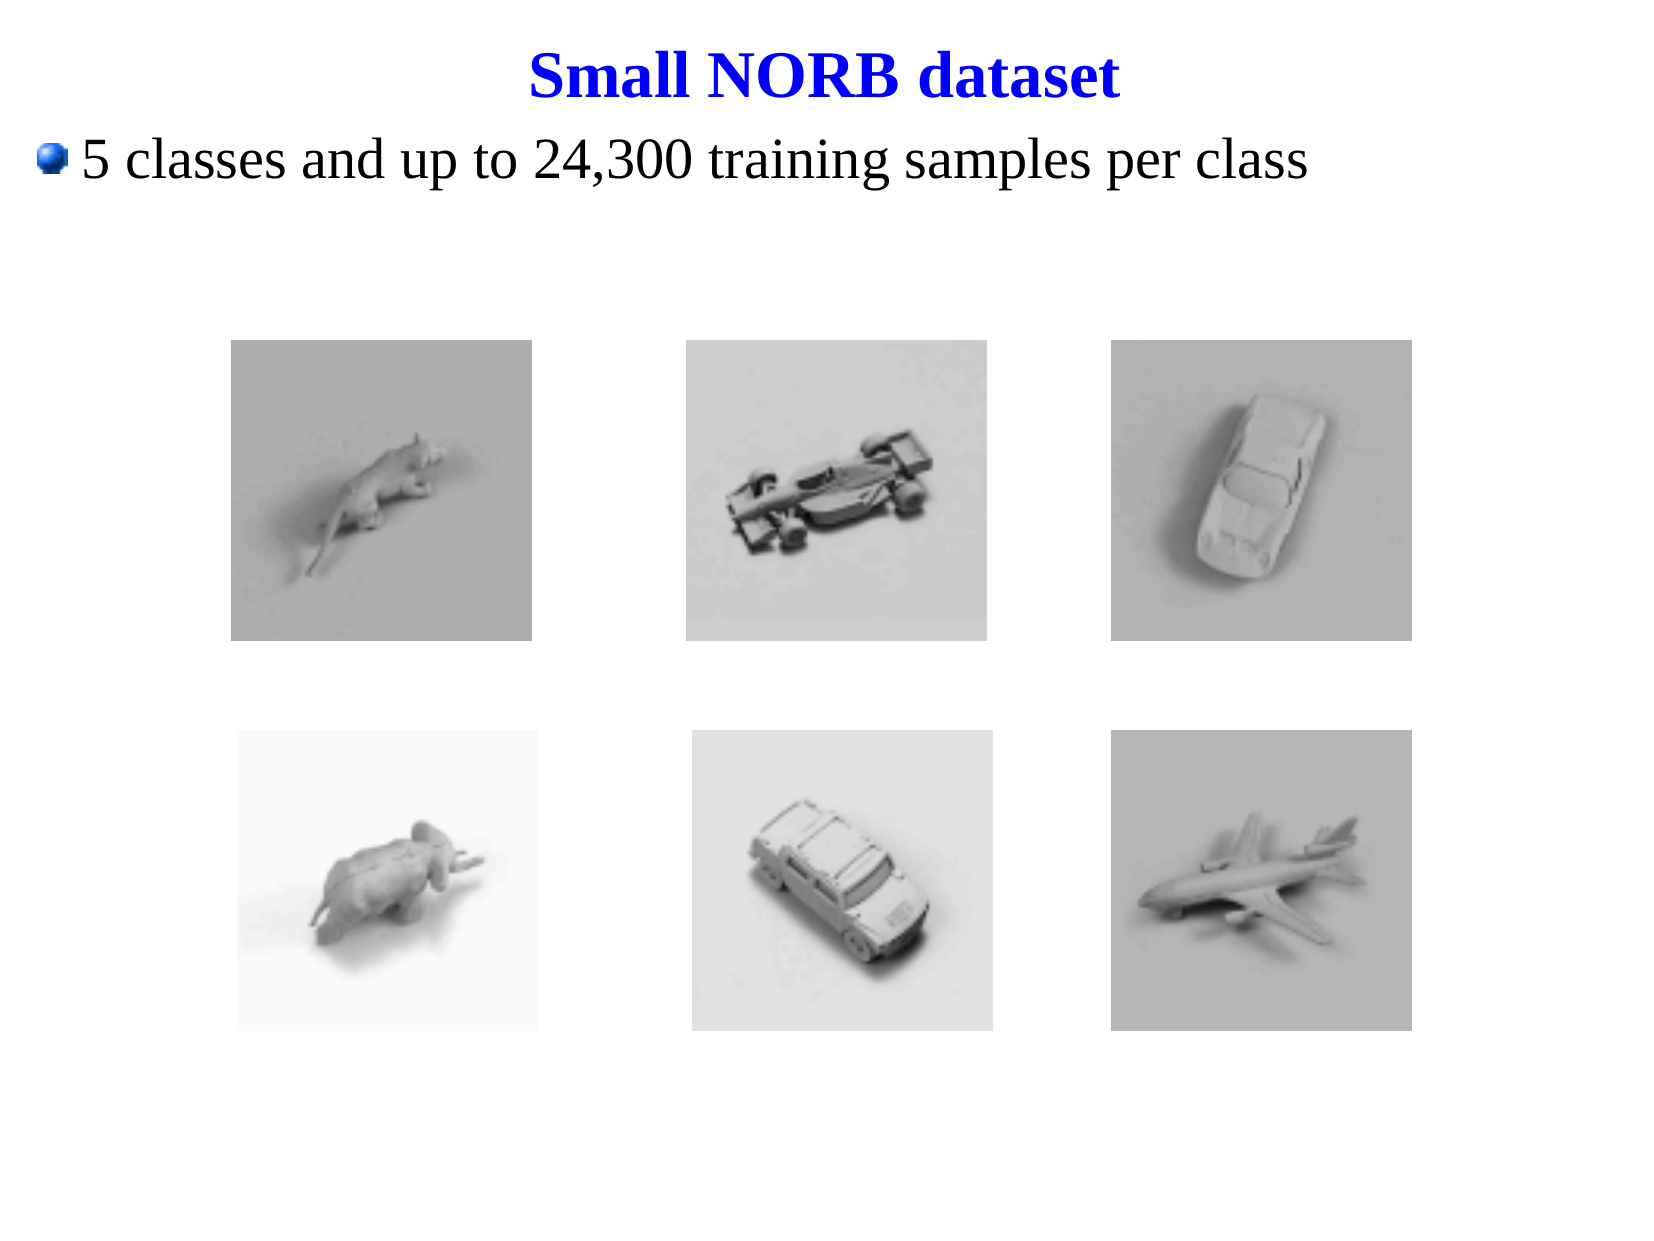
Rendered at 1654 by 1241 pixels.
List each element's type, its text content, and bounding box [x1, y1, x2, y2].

picture [1111, 340, 1412, 641]
picture [1111, 730, 1412, 1031]
picture [237, 730, 538, 1031]
text_box 5 classes and up to 24,300 training samples per class [37, 126, 1651, 197]
picture [686, 340, 987, 641]
picture [231, 340, 532, 641]
text_box Small NORB dataset [37, 37, 1613, 125]
picture [692, 730, 993, 1031]
